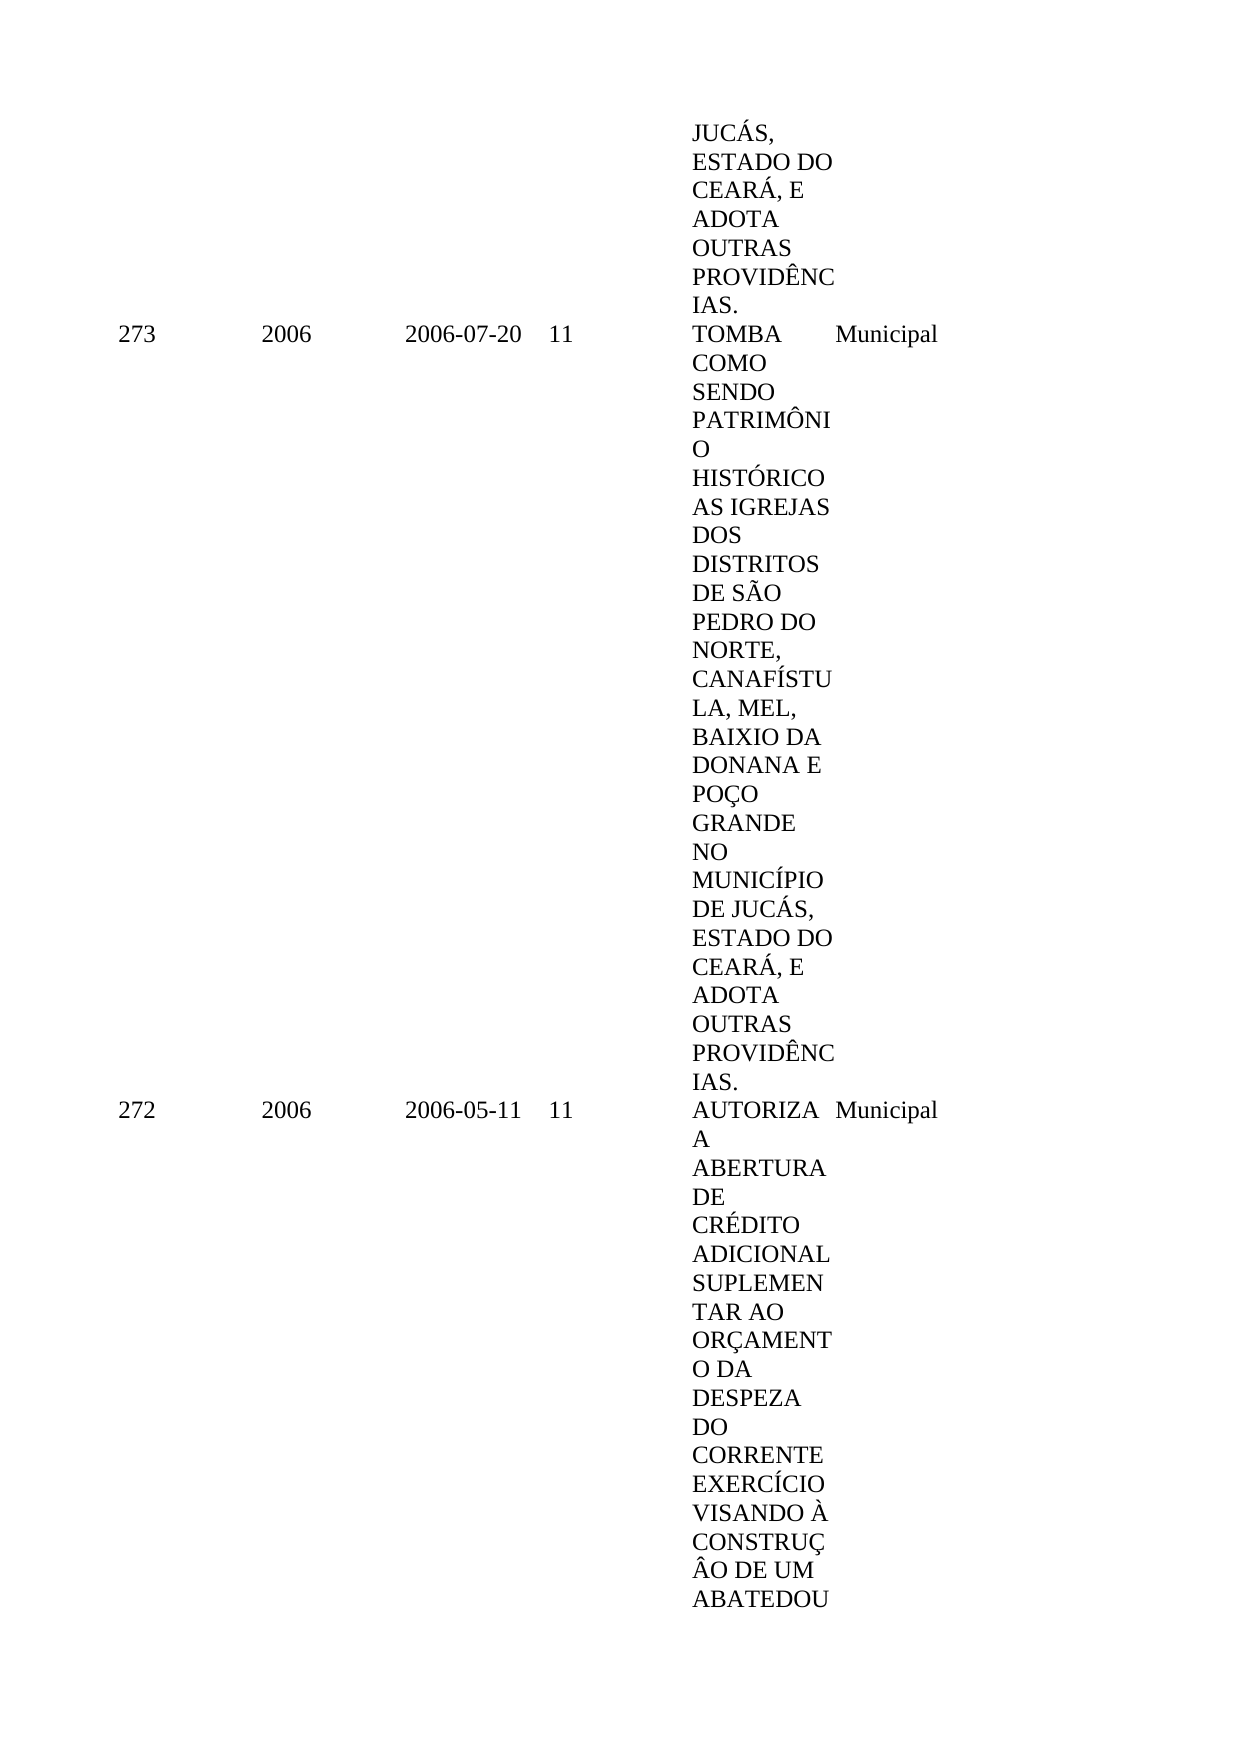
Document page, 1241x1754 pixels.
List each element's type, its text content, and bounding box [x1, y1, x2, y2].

table_cell 11 [548, 1096, 692, 1613]
table_cell AUTORIZA A ABERTURA DE CRÉDITO ADICIONAL SUPLEMENTAR AO ORÇAMENTO DA DESPEZA DO CORRENTE EXERCÍCIO VISANDO À CONSTRUÇÂO DE UM ABATEDOU [692, 1096, 835, 1613]
table_cell Municipal [835, 1096, 979, 1613]
table_cell [548, 118, 692, 319]
table_cell 11 [548, 319, 692, 1096]
table_cell 2006 [261, 1096, 405, 1613]
table_cell [979, 118, 1122, 319]
table_cell JUCÁS, ESTADO DO CEARÁ, E ADOTA OUTRAS PROVIDÊNCIAS. [692, 118, 835, 319]
table_cell TOMBA COMO SENDO PATRIMÔNIO HISTÓRICO AS IGREJAS DOS DISTRITOS DE SÃO PEDRO DO NORTE, CANAFÍSTULA, MEL, BAIXIO DA DONANA E POÇO GRANDE NO MUNICÍPIO DE JUCÁS, ESTADO DO CEARÁ, E ADOTA OUTRAS PROVIDÊNCIAS. [692, 319, 835, 1096]
table_cell 2006-05-11 [405, 1096, 548, 1613]
table_cell [979, 319, 1122, 1096]
table_cell 273 [118, 319, 261, 1096]
table_cell 2006 [261, 319, 405, 1096]
table_cell [261, 118, 405, 319]
table_cell [835, 118, 979, 319]
table_cell Municipal [835, 319, 979, 1096]
table_cell [979, 1096, 1122, 1613]
table_cell [118, 118, 261, 319]
table_cell 272 [118, 1096, 261, 1613]
table_cell [405, 118, 548, 319]
table_cell 2006-07-20 [405, 319, 548, 1096]
